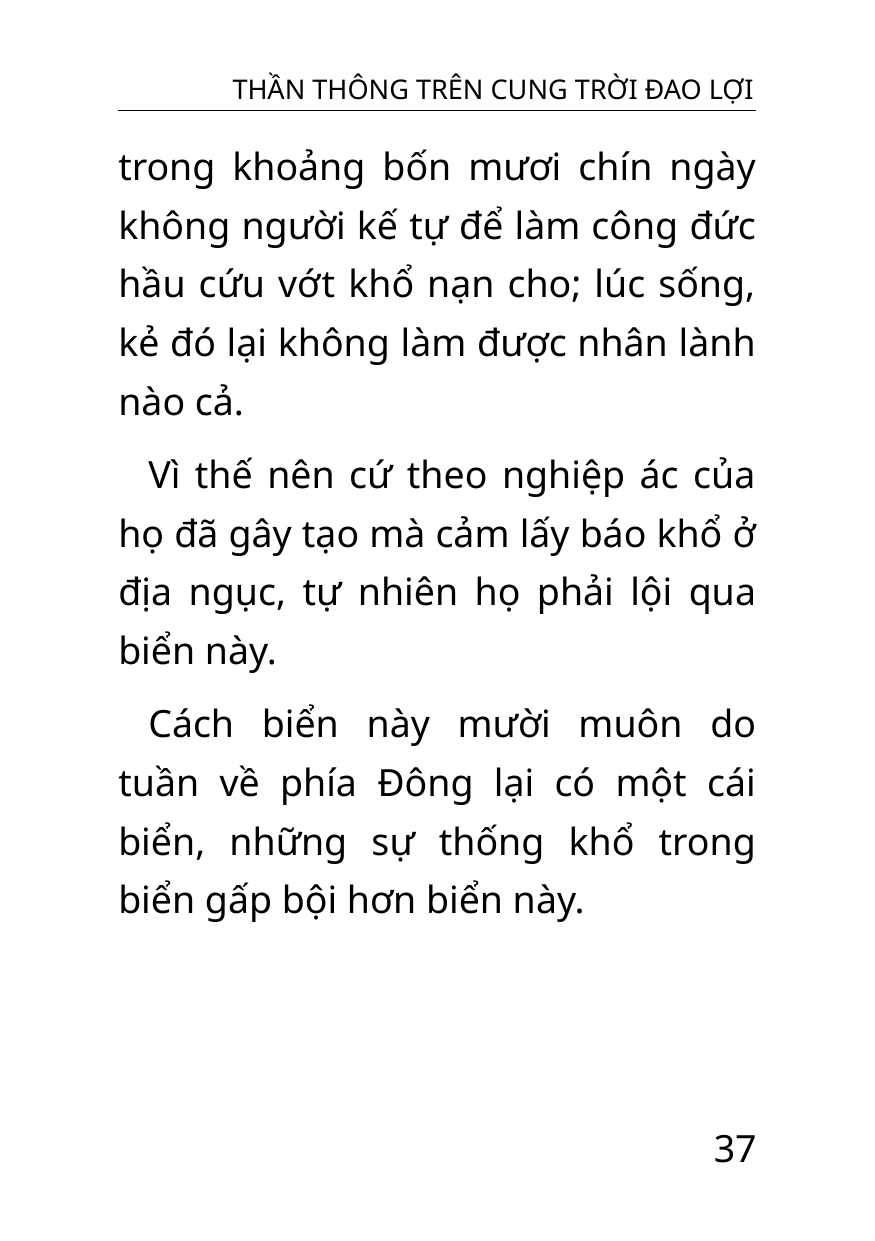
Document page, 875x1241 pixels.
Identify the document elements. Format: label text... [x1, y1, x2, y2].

text Vì thế nên cứ theo nghiệp ác của họ đã gây tạo mà cảm lấy báo khổ ở địa ngục, tự nhiên họ phải lội qua biển này. [118, 448, 756, 675]
text trong khoảng bốn mươi chín ngày không người kế tự để làm công đức hầu cứu vớt khổ nạn cho; lúc sống, kẻ đó lại không làm được nhân lành nào cả. [118, 141, 756, 426]
text Cách biển này mười muôn do tuần về phía Đông lại có một cái biển, những sự thống khổ trong biển gấp bội hơn biển này. [118, 697, 756, 924]
